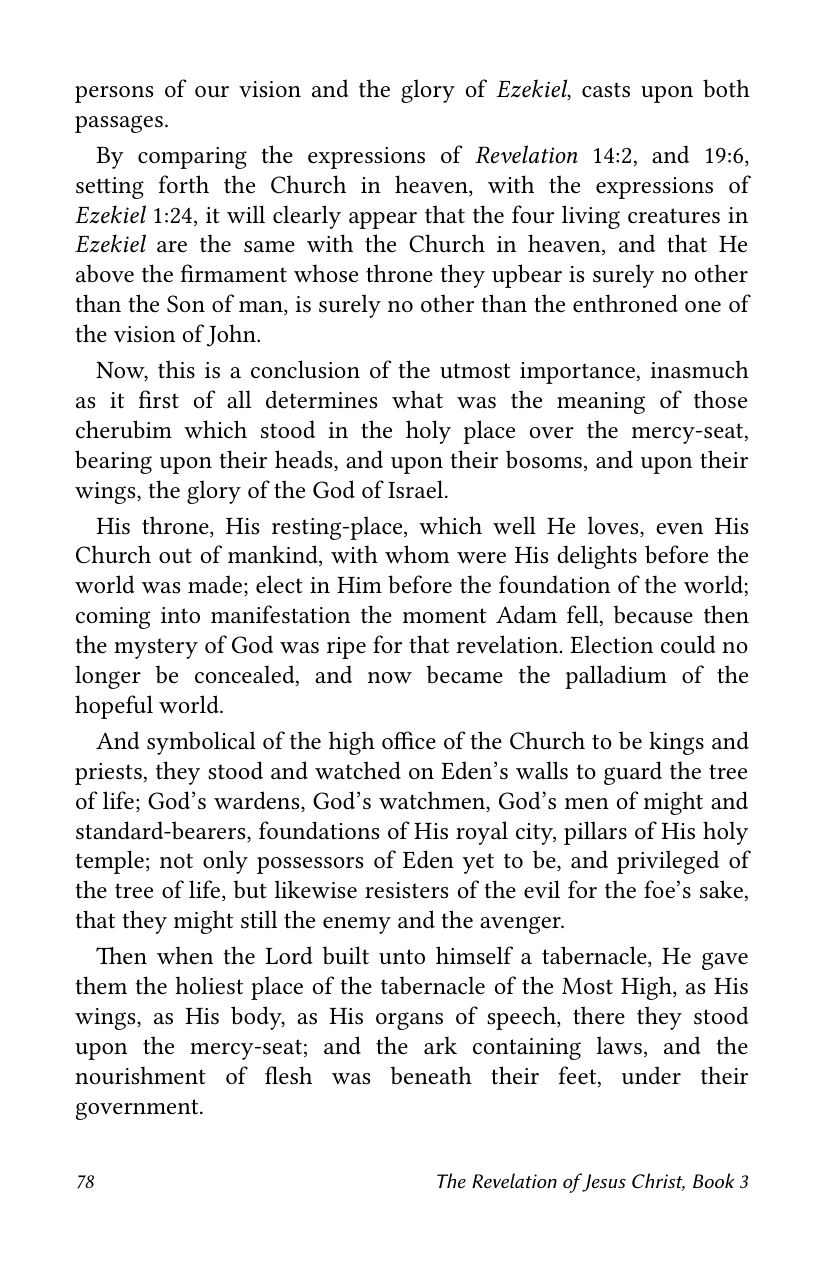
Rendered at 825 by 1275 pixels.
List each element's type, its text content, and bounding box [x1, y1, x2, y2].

text And symbolical of the high office of the Church to be kings and priests, they stood and watched on Eden’s walls to guard the tree of life; God’s wardens, God’s watchmen, God’s men of might and standard-bearers, foundations of His royal city, pillars of His holy temple; not only possessors of Eden yet to be, and privileged of the tree of life, but likewise resisters of the evil for the foe’s sake, that they might still the enemy and the avenger. [75, 727, 750, 935]
text Now, this is a conclusion of the utmost importance, inasmuch as it first of all determines what was the meaning of those cherubim which stood in the holy place over the mercy-seat, bearing upon their heads, and upon their bosoms, and upon their wings, the glory of the God of Israel. [75, 356, 750, 504]
text persons of our vision and the glory of Ezekiel, casts upon both passages. [75, 75, 750, 133]
text By comparing the expressions of Revelation 14:2, and 19:6, setting forth the Church in heaven, with the expressions of Ezekiel 1:24, it will clearly appear that the four living creatures in Ezekiel are the same with the Church in heaven, and that He above the firmament whose throne they upbear is surely no other than the Son of man, is surely no other than the enthroned one of the vision of John. [75, 141, 750, 349]
text Then when the Lord built unto himself a tabernacle, He gave them the holiest place of the tabernacle of the Most High, as His wings, as His body, as His organs of speech, there they stood upon the mercy-seat; and the ark containing laws, and the nourishment of flesh was beneath their feet, under their government. [75, 942, 750, 1120]
text His throne, His resting-place, which well He loves, even His Church out of mankind, with whom were His delights before the world was made; elect in Him before the foundation of the world; coming into manifestation the moment Adam fell, because then the mystery of God was ripe for that revelation. Election could no longer be concealed, and now became the palladium of the hopeful world. [75, 512, 750, 719]
